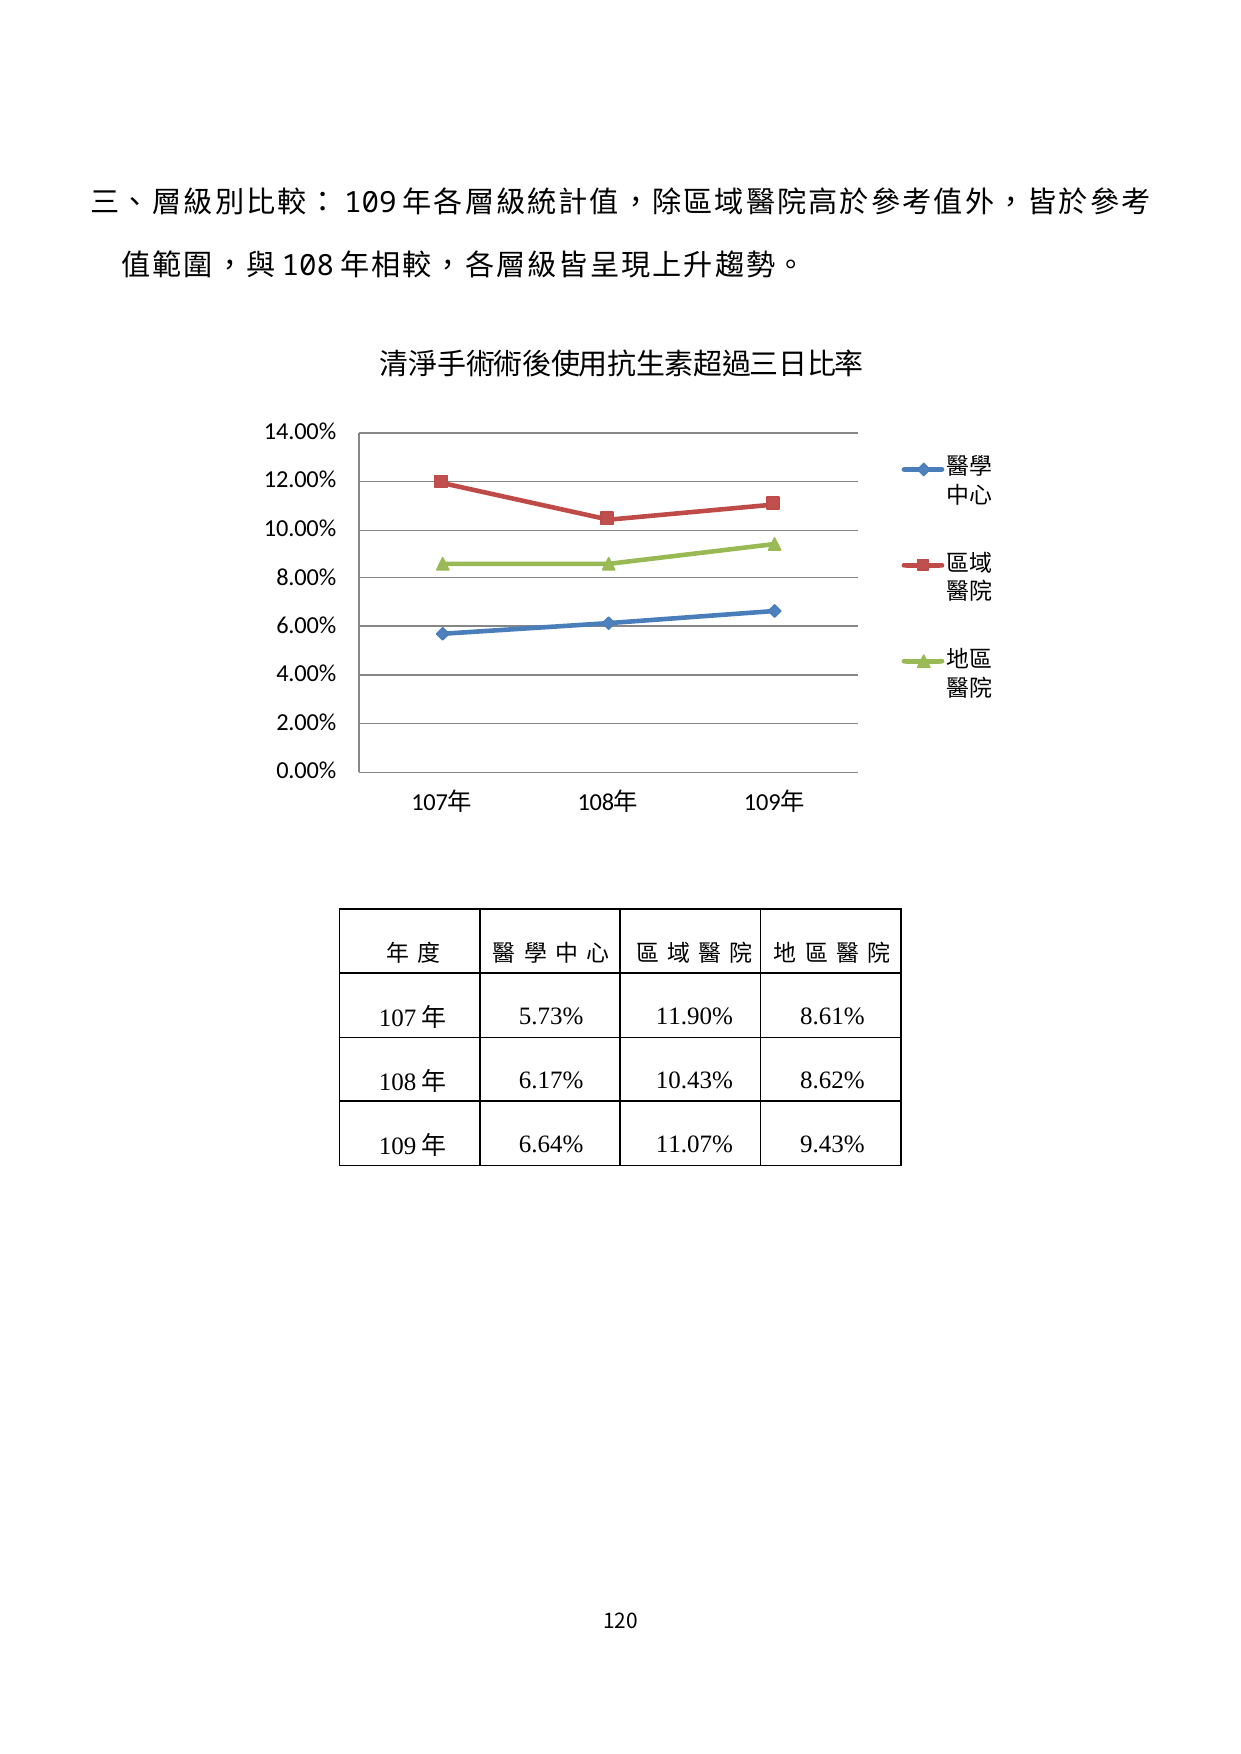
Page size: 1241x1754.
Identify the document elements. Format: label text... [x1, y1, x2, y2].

table_cell 11.90% [621, 974, 760, 1036]
table_cell 11.07% [621, 1102, 760, 1164]
table_header 區域醫院 [621, 910, 760, 972]
table_header 醫學中心 [481, 910, 619, 972]
table_cell 107年 [340, 974, 479, 1036]
table_cell 6.17% [481, 1038, 619, 1100]
table_cell 8.62% [761, 1038, 900, 1100]
table_header 地區醫院 [761, 910, 900, 972]
table_cell 5.73% [481, 974, 619, 1036]
table_cell 10.43% [621, 1038, 760, 1100]
table_cell 109年 [340, 1102, 479, 1164]
table_cell 6.64% [481, 1102, 619, 1164]
text 三、層級別比較：109年各層級統計值，除區域醫院高於參考值外，皆於參考值範圍，與108年相較，各層級皆呈現上升趨勢。 [89, 158, 1151, 283]
table_cell 108年 [340, 1038, 479, 1100]
table_cell 9.43% [761, 1102, 900, 1164]
table_header 年度 [340, 910, 479, 972]
table_cell 8.61% [761, 974, 900, 1036]
